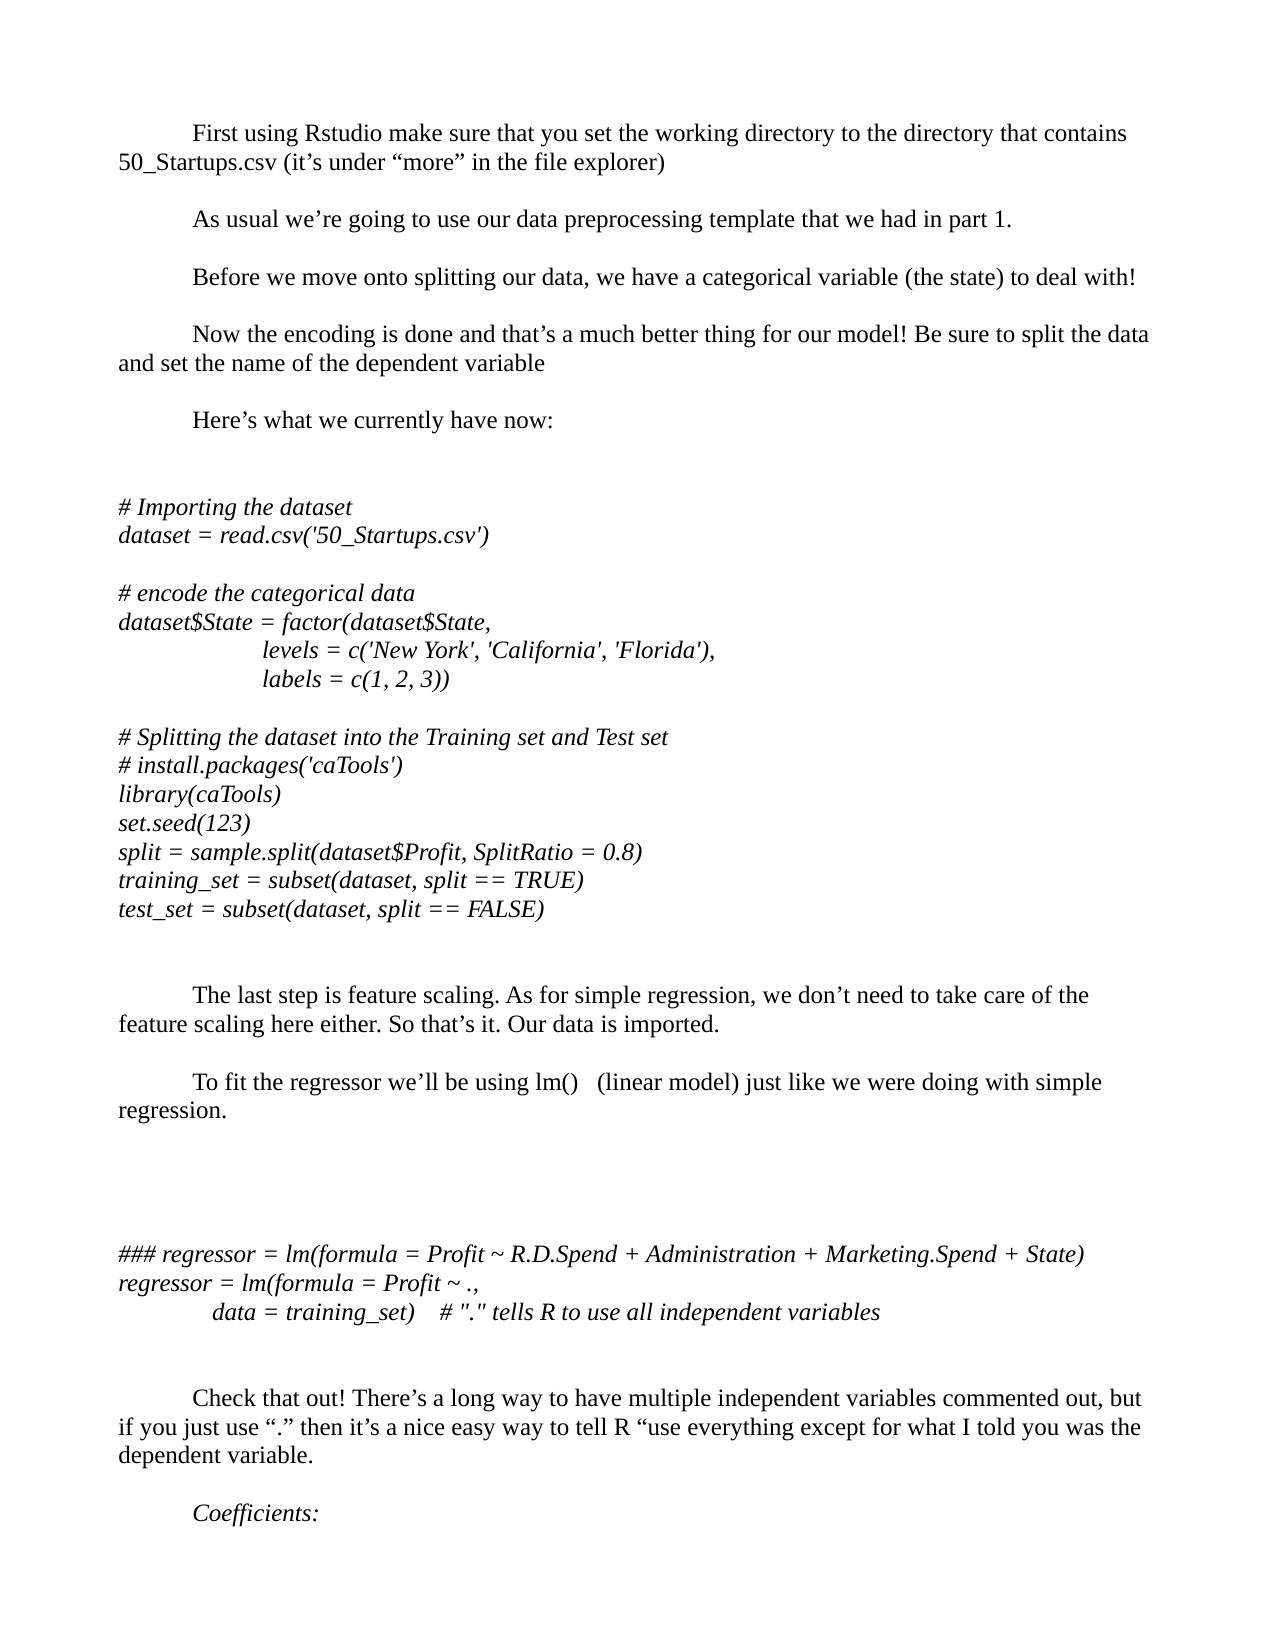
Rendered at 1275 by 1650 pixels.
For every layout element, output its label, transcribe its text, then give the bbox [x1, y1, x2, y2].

text To fit the regressor we’ll be using lm() (linear model) just like we were doing with simple regression. [118, 1067, 1157, 1124]
text split = sample.split(dataset$Profit, SplitRatio = 0.8) [118, 837, 1157, 866]
text # install.packages('caTools') [118, 751, 1157, 779]
text Now the encoding is done and that’s a much better thing for our model! Be sure to split the data and set the name of the dependent variable [118, 319, 1157, 377]
text # Importing the dataset [118, 492, 1157, 521]
text test_set = subset(dataset, split == FALSE) [118, 894, 1157, 923]
text dataset = read.csv('50_Startups.csv') [118, 521, 1157, 549]
text Coefficients: [118, 1498, 1157, 1527]
text Check that out! There’s a long way to have multiple independent variables commented out, but if you just use “.” then it’s a nice easy way to tell R “use everything except for what I told you was the dependent variable. [118, 1383, 1157, 1469]
text First using Rstudio make sure that you set the working directory to the directory that contains 50_Startups.csv (it’s under “more” in the file explorer) [118, 118, 1157, 176]
text regressor = lm(formula = Profit ~ ., [118, 1268, 1157, 1297]
text set.seed(123) [118, 808, 1157, 837]
text # encode the categorical data [118, 578, 1157, 607]
text library(caTools) [118, 779, 1157, 808]
text The last step is feature scaling. As for simple regression, we don’t need to take care of the feature scaling here either. So that’s it. Our data is imported. [118, 981, 1157, 1038]
text training_set = subset(dataset, split == TRUE) [118, 866, 1157, 894]
text Here’s what we currently have now: [118, 406, 1157, 434]
text labels = c(1, 2, 3)) [118, 664, 1157, 693]
text # Splitting the dataset into the Training set and Test set [118, 722, 1157, 751]
text As usual we’re going to use our data preprocessing template that we had in part 1. [118, 204, 1157, 233]
text Before we move onto splitting our data, we have a categorical variable (the state) to deal with! [118, 262, 1157, 291]
text levels = c('New York', 'California', 'Florida'), [118, 636, 1157, 664]
text ### regressor = lm(formula = Profit ~ R.D.Spend + Administration + Marketing.Spend + State) [118, 1239, 1157, 1268]
text dataset$State = factor(dataset$State, [118, 607, 1157, 636]
text data = training_set) # "." tells R to use all independent variables [118, 1297, 1157, 1326]
